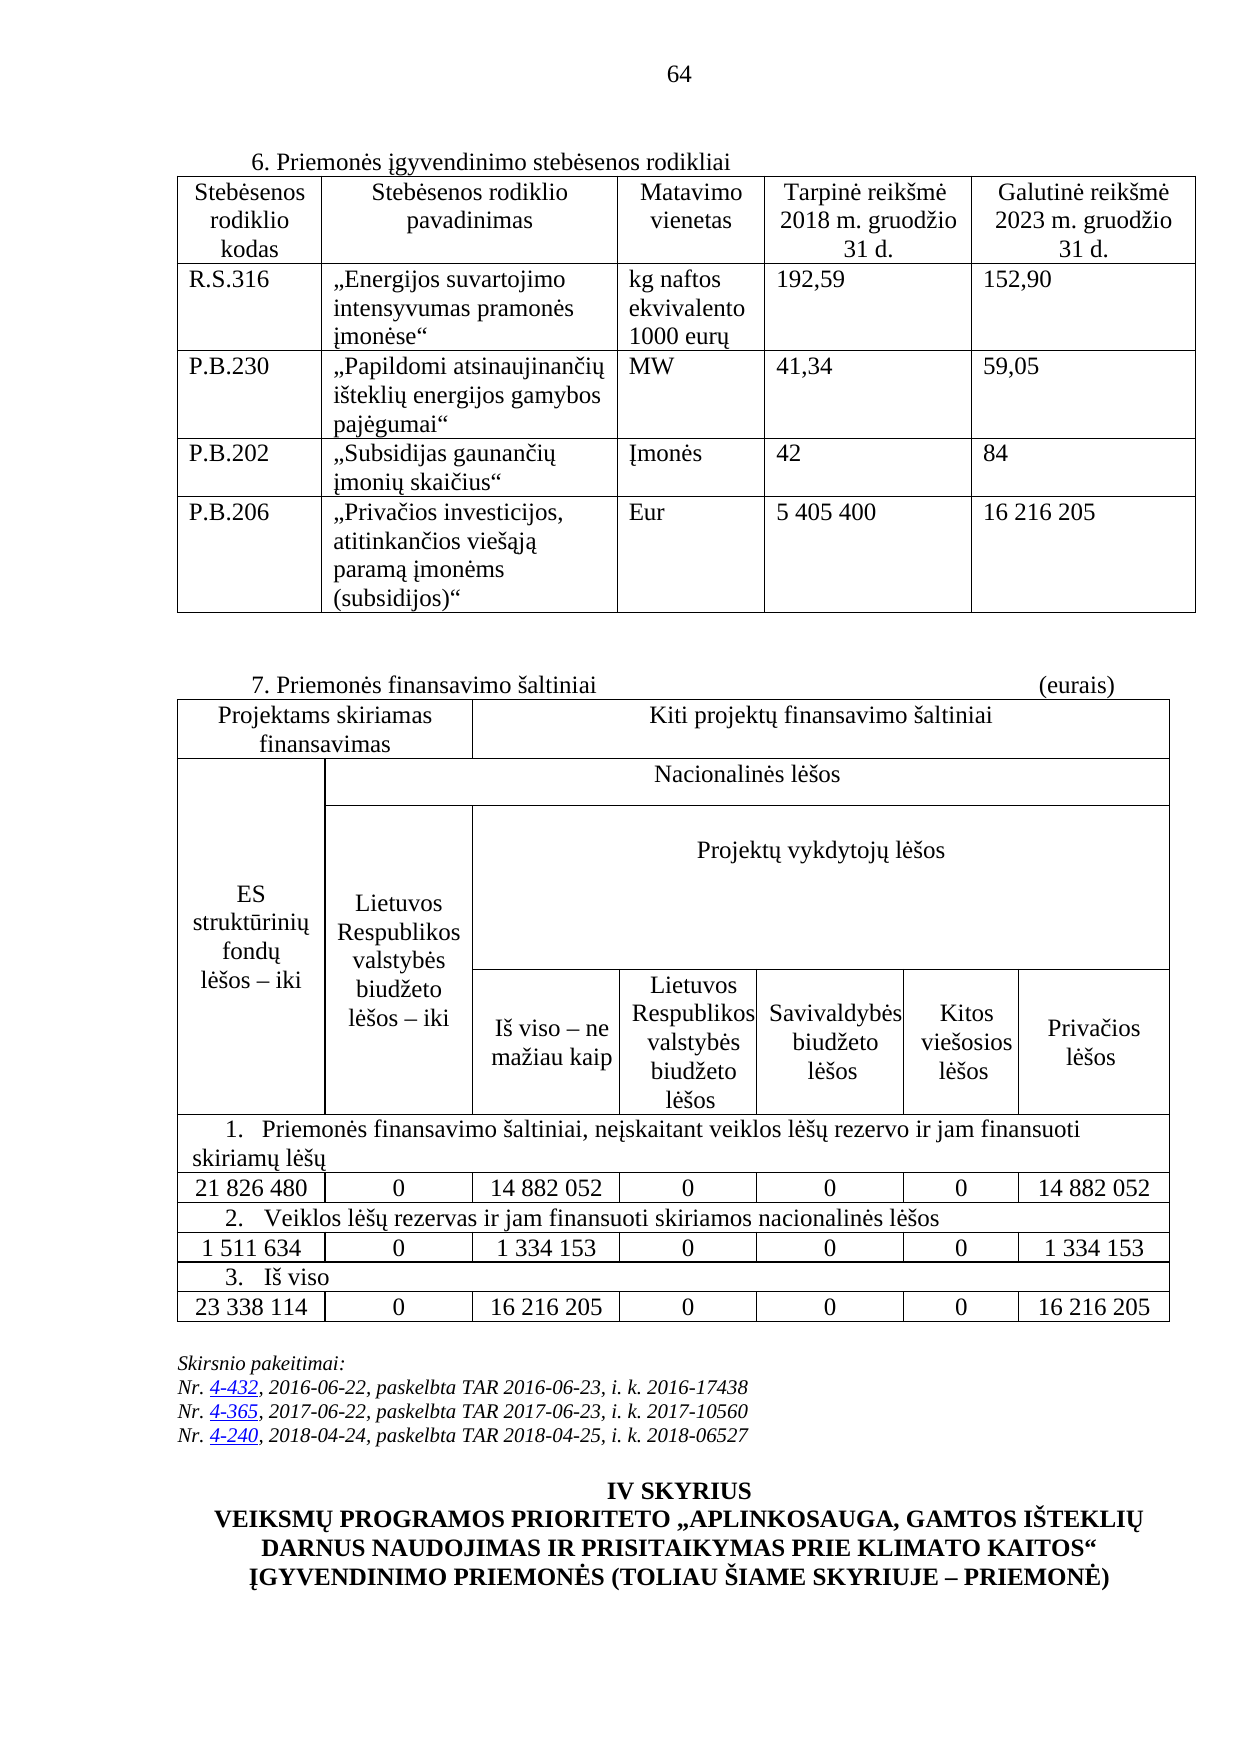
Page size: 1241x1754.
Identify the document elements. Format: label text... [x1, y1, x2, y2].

table_cell 3. Iš viso [178, 1263, 1169, 1291]
table_cell 0 [620, 1292, 756, 1321]
table_cell kg naftos ekvivalento 1000 eurų [618, 264, 764, 350]
text 6. Priemonės įgyvendinimo stebėsenos rodikliai [177, 147, 1181, 176]
text Nr. 4-432, 2016-06-22, paskelbta TAR 2016-06-23, i. k. 2016-17438 [177, 1375, 1181, 1399]
table_cell MW [618, 351, 764, 437]
text VEIKSMŲ PROGRAMOS PRIORITETO „APLINKOSAUGA, GAMTOS IŠTEKLIŲ DARNUS NAUDOJIMAS IR PRISITAIKYMAS PRIE KLIMATO KAITOS“ ĮGYVENDINIMO PRIEMONĖS (TOLIAU ŠIAME SKYRIUJE – PRIEMONĖ) [177, 1504, 1181, 1591]
table_cell Lietuvos Respublikos valstybės biudžeto lėšos [620, 970, 756, 1113]
table_header Matavimo vienetas [618, 177, 764, 263]
text 7. Priemonės finansavimo šaltiniai (eurais) [251, 671, 1181, 699]
table_cell 14 882 052 [1019, 1173, 1169, 1202]
table_cell Savivaldybės biudžeto lėšos [757, 970, 903, 1113]
text Skirsnio pakeitimai: [177, 1351, 1181, 1375]
table_cell 84 [972, 439, 1195, 496]
table_cell Lietuvos Respublikos valstybės biudžeto lėšos – iki [326, 806, 472, 1113]
table_cell 59,05 [972, 351, 1195, 437]
table_cell 0 [757, 1292, 903, 1321]
table_cell 41,34 [765, 351, 971, 437]
table_cell 23 338 114 [178, 1292, 324, 1321]
table_header Stebėsenos rodiklio pavadinimas [322, 177, 617, 263]
table_cell 42 [765, 439, 971, 496]
table_cell 16 216 205 [972, 497, 1195, 612]
table_header Galutinė reikšmė 2023 m. gruodžio 31 d. [972, 177, 1195, 263]
table_cell ES struktūrinių fondų lėšos – iki [178, 759, 324, 1113]
text Nr. 4-240, 2018-04-24, paskelbta TAR 2018-04-25, i. k. 2018-06527 [177, 1423, 1181, 1447]
table_cell 21 826 480 [178, 1173, 324, 1202]
table_cell 16 216 205 [473, 1292, 619, 1321]
table_cell Įmonės [618, 439, 764, 496]
table_cell 0 [904, 1173, 1018, 1202]
table_cell 0 [326, 1233, 472, 1261]
table_cell 1 334 153 [1019, 1233, 1169, 1261]
table_cell 0 [620, 1233, 756, 1261]
table_cell P.B.230 [178, 351, 321, 437]
table_cell 152,90 [972, 264, 1195, 350]
table_cell Projektų vykdytojų lėšos [473, 806, 1169, 969]
table_cell 1 511 634 [178, 1233, 324, 1261]
table_cell 0 [326, 1173, 472, 1202]
table_cell P.B.202 [178, 439, 321, 496]
table_cell Kitos viešosios lėšos [904, 970, 1018, 1113]
table_cell Eur [618, 497, 764, 612]
table_cell P.B.206 [178, 497, 321, 612]
table_header Projektams skiriamas finansavimas [178, 700, 472, 758]
table_cell 2. Veiklos lėšų rezervas ir jam finansuoti skiriamos nacionalinės lėšos [178, 1203, 1169, 1232]
table_cell 14 882 052 [473, 1173, 619, 1202]
table_cell 0 [904, 1292, 1018, 1321]
table_cell 192,59 [765, 264, 971, 350]
table_cell 0 [904, 1233, 1018, 1261]
text IV SKYRIUS [177, 1476, 1181, 1504]
table_cell „Subsidijas gaunančių įmonių skaičius“ [322, 439, 617, 496]
table_header Kiti projektų finansavimo šaltiniai [473, 700, 1169, 758]
table_cell „Energijos suvartojimo intensyvumas pramonės įmonėse“ [322, 264, 617, 350]
table_cell 0 [620, 1173, 756, 1202]
table_cell R.S.316 [178, 264, 321, 350]
table_cell 1 334 153 [473, 1233, 619, 1261]
table_cell Nacionalinės lėšos [326, 759, 1169, 805]
table_cell 0 [326, 1292, 472, 1321]
table_cell 5 405 400 [765, 497, 971, 612]
table_cell „Privačios investicijos, atitinkančios viešąją paramą įmonėms (subsidijos)“ [322, 497, 617, 612]
table_cell „Papildomi atsinaujinančių išteklių energijos gamybos pajėgumai“ [322, 351, 617, 437]
table_cell Privačios lėšos [1019, 970, 1169, 1113]
table_cell 0 [757, 1233, 903, 1261]
table_cell Iš viso – ne mažiau kaip [473, 970, 619, 1113]
table_cell 1. Priemonės finansavimo šaltiniai, neįskaitant veiklos lėšų rezervo ir jam finansuoti skiriamų lėšų [178, 1115, 1169, 1172]
table_cell 0 [757, 1173, 903, 1202]
table_cell 16 216 205 [1019, 1292, 1169, 1321]
text Nr. 4-365, 2017-06-22, paskelbta TAR 2017-06-23, i. k. 2017-10560 [177, 1399, 1181, 1423]
table_header Stebėsenos rodiklio kodas [178, 177, 321, 263]
table_header Tarpinė reikšmė 2018 m. gruodžio 31 d. [765, 177, 971, 263]
